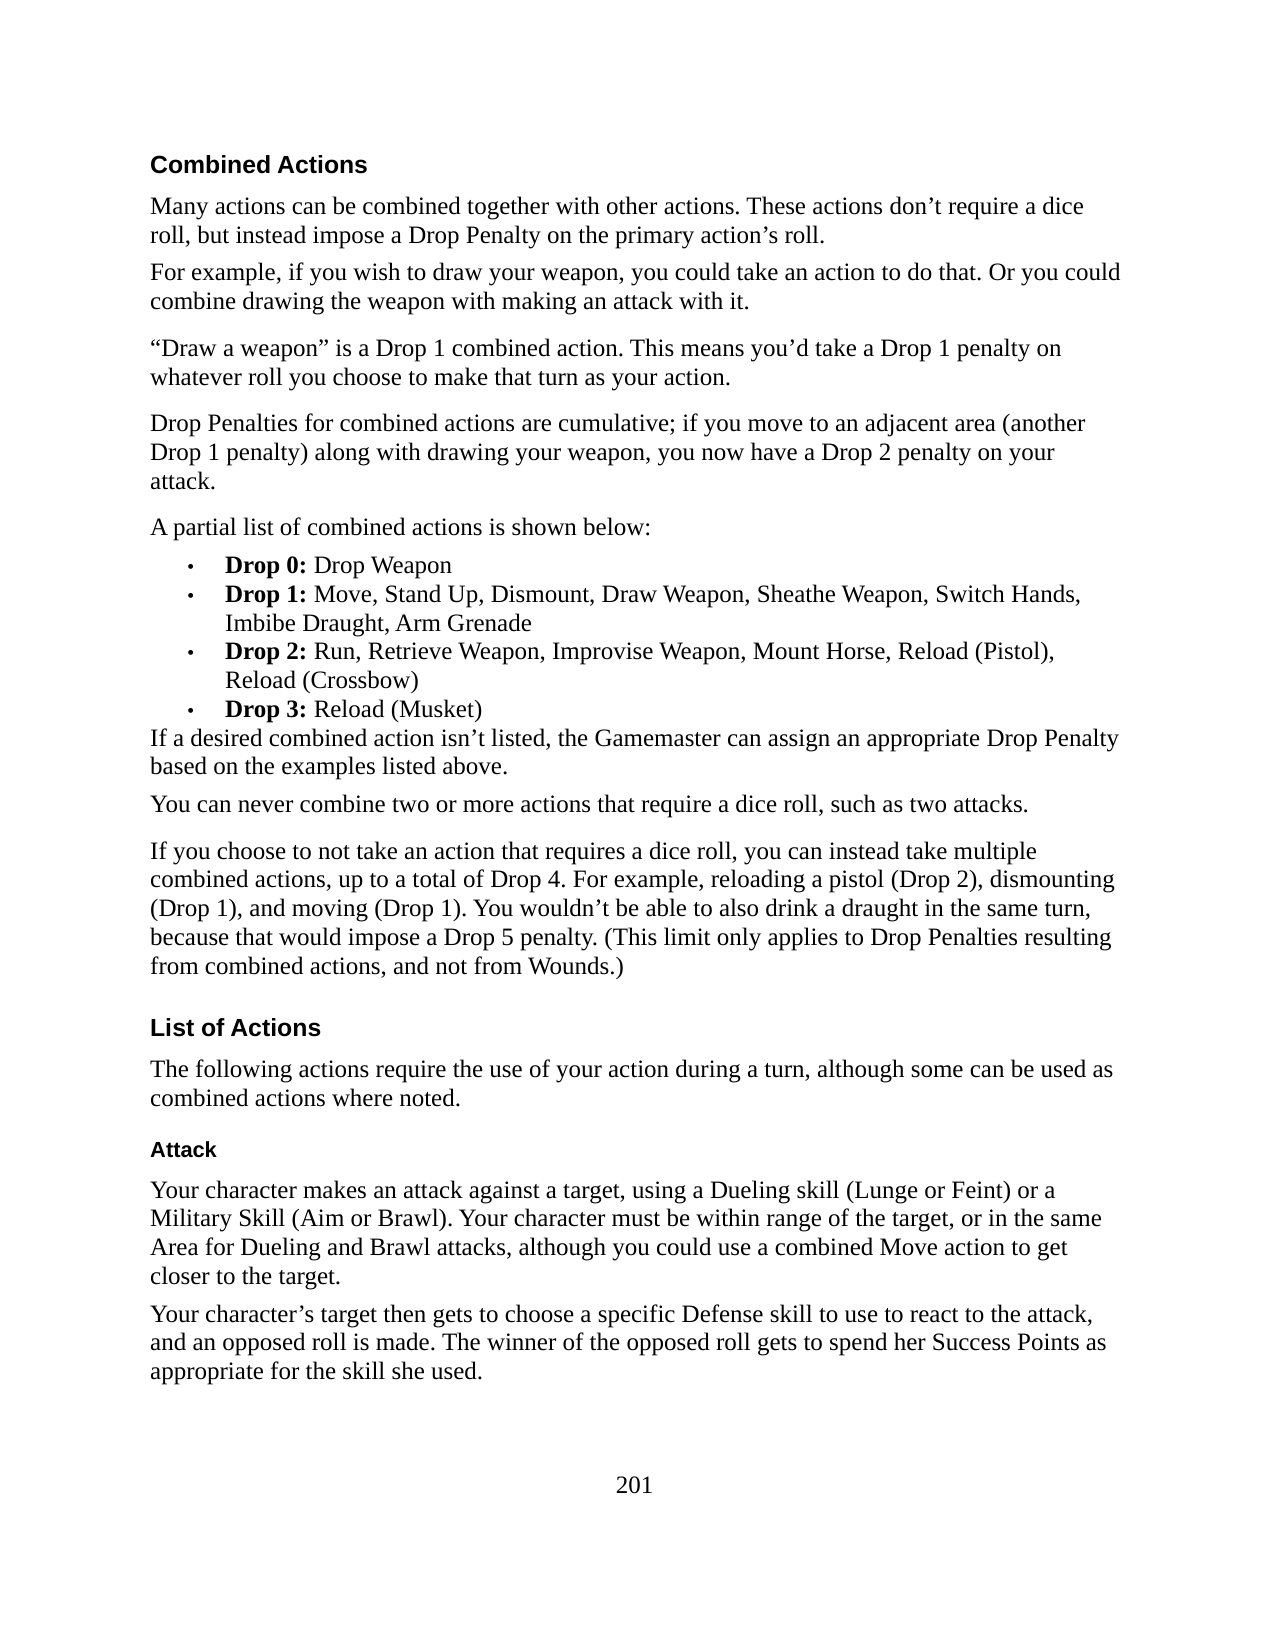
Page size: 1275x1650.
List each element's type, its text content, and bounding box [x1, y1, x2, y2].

text The following actions require the use of your action during a turn, although some can be used as combined actions where noted. [150, 1054, 1125, 1112]
subtitle List of Actions [150, 1013, 1125, 1042]
text A partial list of combined actions is shown below: [150, 512, 1125, 541]
text Many actions can be combined together with other actions. These actions don’t require a dice roll, but instead impose a Drop Penalty on the primary action’s roll. [150, 191, 1125, 248]
text For example, if you wish to draw your weapon, you could take an action to do that. Or you could combine drawing the weapon with making an attack with it. [150, 257, 1125, 315]
text “Draw a weapon” is a Drop 1 combined action. This means you’d take a Drop 1 penalty on whatever roll you choose to make that turn as your action. [150, 333, 1125, 390]
text If you choose to not take an action that requires a dice roll, you can instead take multiple combined actions, up to a total of Drop 4. For example, reloading a pistol (Drop 2), dismounting (Drop 1), and moving (Drop 1). You wouldn’t be able to also drink a draught in the same turn, because that would impose a Drop 5 penalty. (This limit only applies to Drop Penalties resulting from combined actions, and not from Wounds.) [150, 836, 1125, 979]
text Your character’s target then gets to choose a specific Defense skill to use to react to the attack, and an opposed roll is made. The winner of the opposed roll gets to spend her Success Points as appropriate for the skill she used. [150, 1299, 1125, 1385]
subtitle Attack [150, 1137, 1125, 1162]
text Your character makes an attack against a target, using a Dueling skill (Lunge or Feint) or a Military Skill (Aim or Brawl). Your character must be within range of the target, or in the same Area for Dueling and Brawl attacks, although you could use a combined Move action to get closer to the target. [150, 1175, 1125, 1290]
text You can never combine two or more actions that require a dice roll, such as two attacks. [150, 789, 1125, 818]
text If a desired combined action isn’t listed, the Gamemaster can assign an appropriate Drop Penalty based on the examples listed above. [150, 723, 1125, 780]
text Drop Penalties for combined actions are cumulative; if you move to an adjacent area (another Drop 1 penalty) along with drawing your weapon, you now have a Drop 2 penalty on your attack. [150, 408, 1125, 494]
list Drop 2: Run, Retrieve Weapon, Improvise Weapon, Mount Horse, Reload (Pistol), Reload (Crossbow) [187, 636, 1125, 694]
list Drop 1: Move, Stand Up, Dismount, Draw Weapon, Sheathe Weapon, Switch Hands, Imbibe Draught, Arm Grenade [187, 579, 1125, 636]
list Drop 0: Drop Weapon [187, 550, 1125, 579]
list Drop 3: Reload (Musket) [187, 694, 1125, 723]
subtitle Combined Actions [150, 150, 1125, 178]
